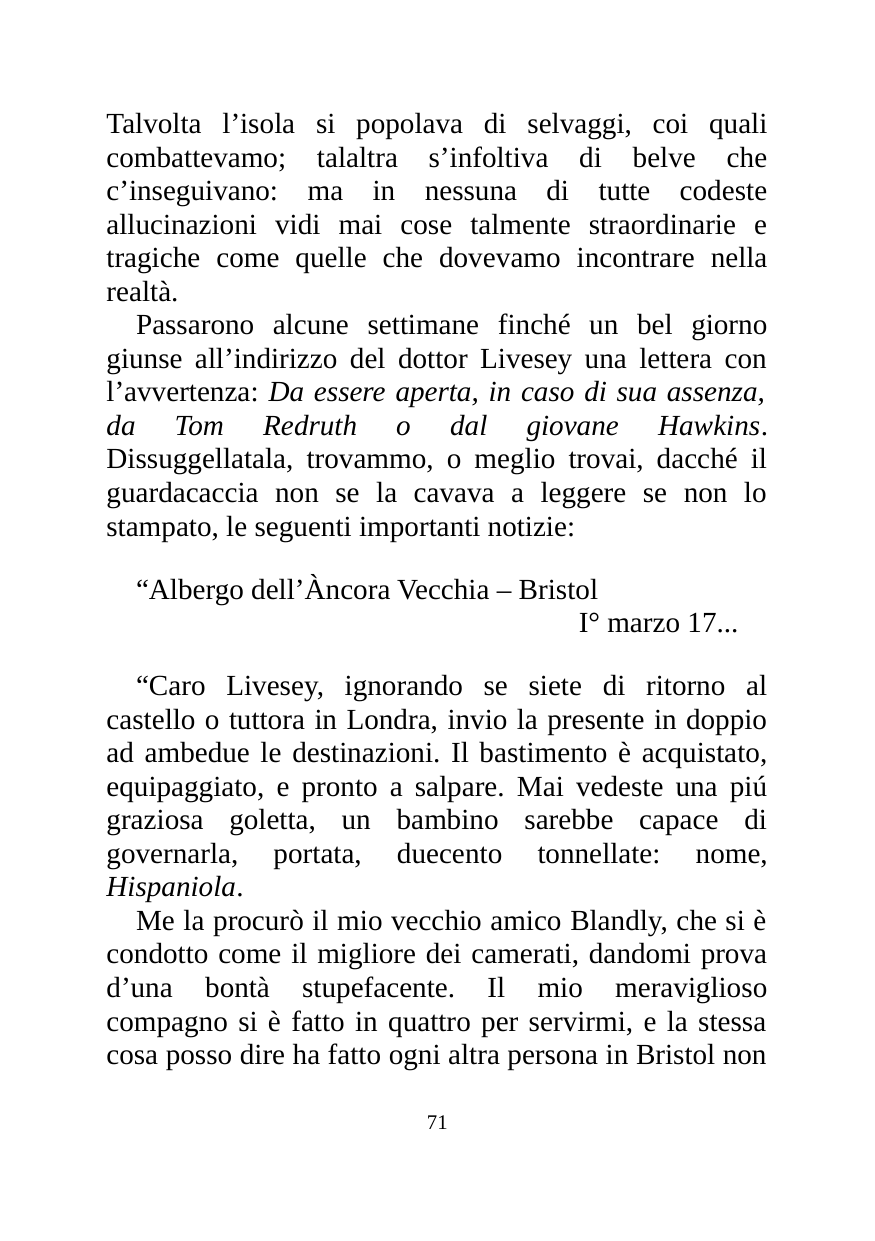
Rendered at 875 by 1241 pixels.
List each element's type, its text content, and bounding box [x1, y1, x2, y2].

text Me la procurò il mio vecchio amico Blandly, che si è condotto come il migliore dei camerati, dandomi prova d’una bontà stupefacente. Il mio meraviglioso compagno si è fatto in quattro per servirmi, e la stessa cosa posso dire ha fatto ogni altra persona in Bristol non [106, 903, 768, 1071]
text “Caro Livesey, ignorando se siete di ritorno al castello o tuttora in Londra, invio la presente in doppio ad ambedue le destinazioni. Il bastimento è acquistato, equipaggiato, e pronto a salpare. Mai vedeste una piú graziosa goletta, un bambino sarebbe capace di governarla, portata, duecento tonnellate: nome, Hispaniola. [106, 668, 768, 903]
text I° marzo 17... [106, 605, 738, 639]
text Passarono alcune settimane finché un bel giorno giunse all’indirizzo del dottor Livesey una lettera con l’avvertenza: Da essere aperta, in caso di sua assenza, da Tom Redruth o dal giovane Hawkins. Dissuggellatala, trovammo, o meglio trovai, dacché il guardacaccia non se la cavava a leggere se non lo stampato, le seguenti importanti notizie: [106, 307, 768, 542]
text Talvolta l’isola si popolava di selvaggi, coi quali combattevamo; talaltra s’infoltiva di belve che c’inseguivano: ma in nessuna di tutte codeste allucinazioni vidi mai cose talmente straordinarie e tragiche come quelle che dovevamo incontrare nella realtà. [106, 106, 768, 307]
text “Albergo dell’Àncora Vecchia – Bristol [106, 572, 768, 605]
